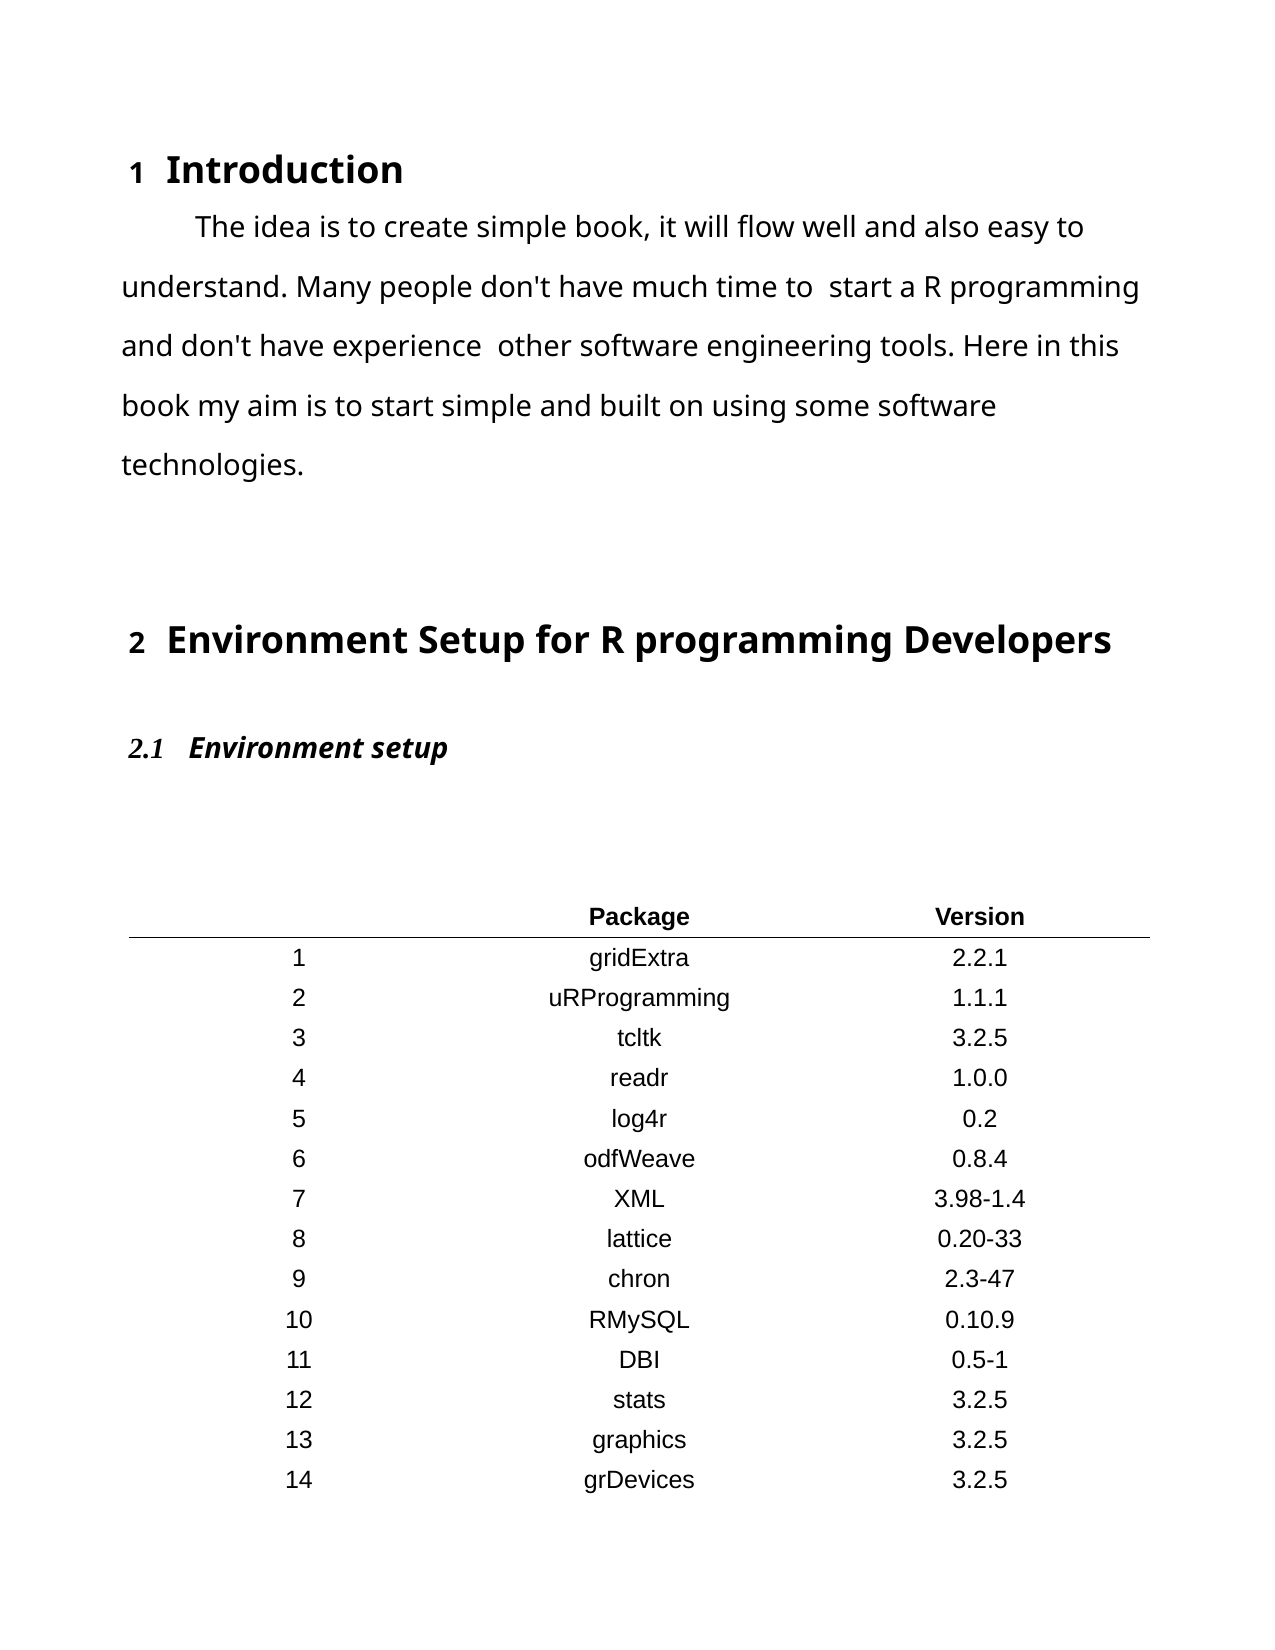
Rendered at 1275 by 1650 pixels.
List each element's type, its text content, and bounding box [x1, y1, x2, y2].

table_cell readr [469, 1058, 809, 1098]
table_cell 2.3-47 [810, 1259, 1150, 1299]
table_cell 0.20-33 [810, 1219, 1150, 1259]
table_cell 4 [129, 1058, 469, 1098]
table_cell 13 [129, 1420, 469, 1460]
table_cell RMySQL [469, 1299, 809, 1339]
subtitle Environment setup [121, 728, 1158, 767]
table_cell 10 [129, 1299, 469, 1339]
table_cell chron [469, 1259, 809, 1299]
table_cell 1.1.1 [810, 977, 1150, 1017]
table_cell 2 [129, 977, 469, 1017]
table_cell 3.2.5 [810, 1460, 1150, 1500]
table_cell XML [469, 1178, 809, 1218]
table_header Package [469, 897, 809, 937]
table_cell 0.5-1 [810, 1339, 1150, 1379]
table_cell 7 [129, 1178, 469, 1218]
table_header Version [810, 897, 1150, 937]
table_cell 3 [129, 1018, 469, 1058]
table_cell log4r [469, 1098, 809, 1138]
table_cell 11 [129, 1339, 469, 1379]
table_cell tcltk [469, 1018, 809, 1058]
table_cell odfWeave [469, 1138, 809, 1178]
table_cell 0.8.4 [810, 1138, 1150, 1178]
table_header [129, 897, 469, 937]
table_cell 14 [129, 1460, 469, 1500]
subtitle Introduction [121, 143, 1158, 194]
table_cell grDevices [469, 1460, 809, 1500]
table_cell 9 [129, 1259, 469, 1299]
table_cell 3.98-1.4 [810, 1178, 1150, 1218]
text The idea is to create simple book, it will flow well and also easy to understand. Many people don't have much time to start a R programming and don't have experience other software engineering tools. Here in this book my aim is to start simple and built on using some software technologies. [121, 207, 1158, 484]
table_cell DBI [469, 1339, 809, 1379]
table_cell 0.2 [810, 1098, 1150, 1138]
table_cell 6 [129, 1138, 469, 1178]
table_cell 12 [129, 1379, 469, 1419]
subtitle Environment Setup for R programming Developers [121, 613, 1158, 664]
table_cell 5 [129, 1098, 469, 1138]
table_cell lattice [469, 1219, 809, 1259]
table_cell 3.2.5 [810, 1018, 1150, 1058]
table_cell graphics [469, 1420, 809, 1460]
table_cell stats [469, 1379, 809, 1419]
table_cell 3.2.5 [810, 1420, 1150, 1460]
table_cell 1 [129, 938, 469, 977]
table_cell 2.2.1 [810, 938, 1150, 977]
table_cell gridExtra [469, 938, 809, 977]
table_cell 3.2.5 [810, 1379, 1150, 1419]
table_cell uRProgramming [469, 977, 809, 1017]
table_cell 1.0.0 [810, 1058, 1150, 1098]
table_cell 0.10.9 [810, 1299, 1150, 1339]
table_cell 8 [129, 1219, 469, 1259]
